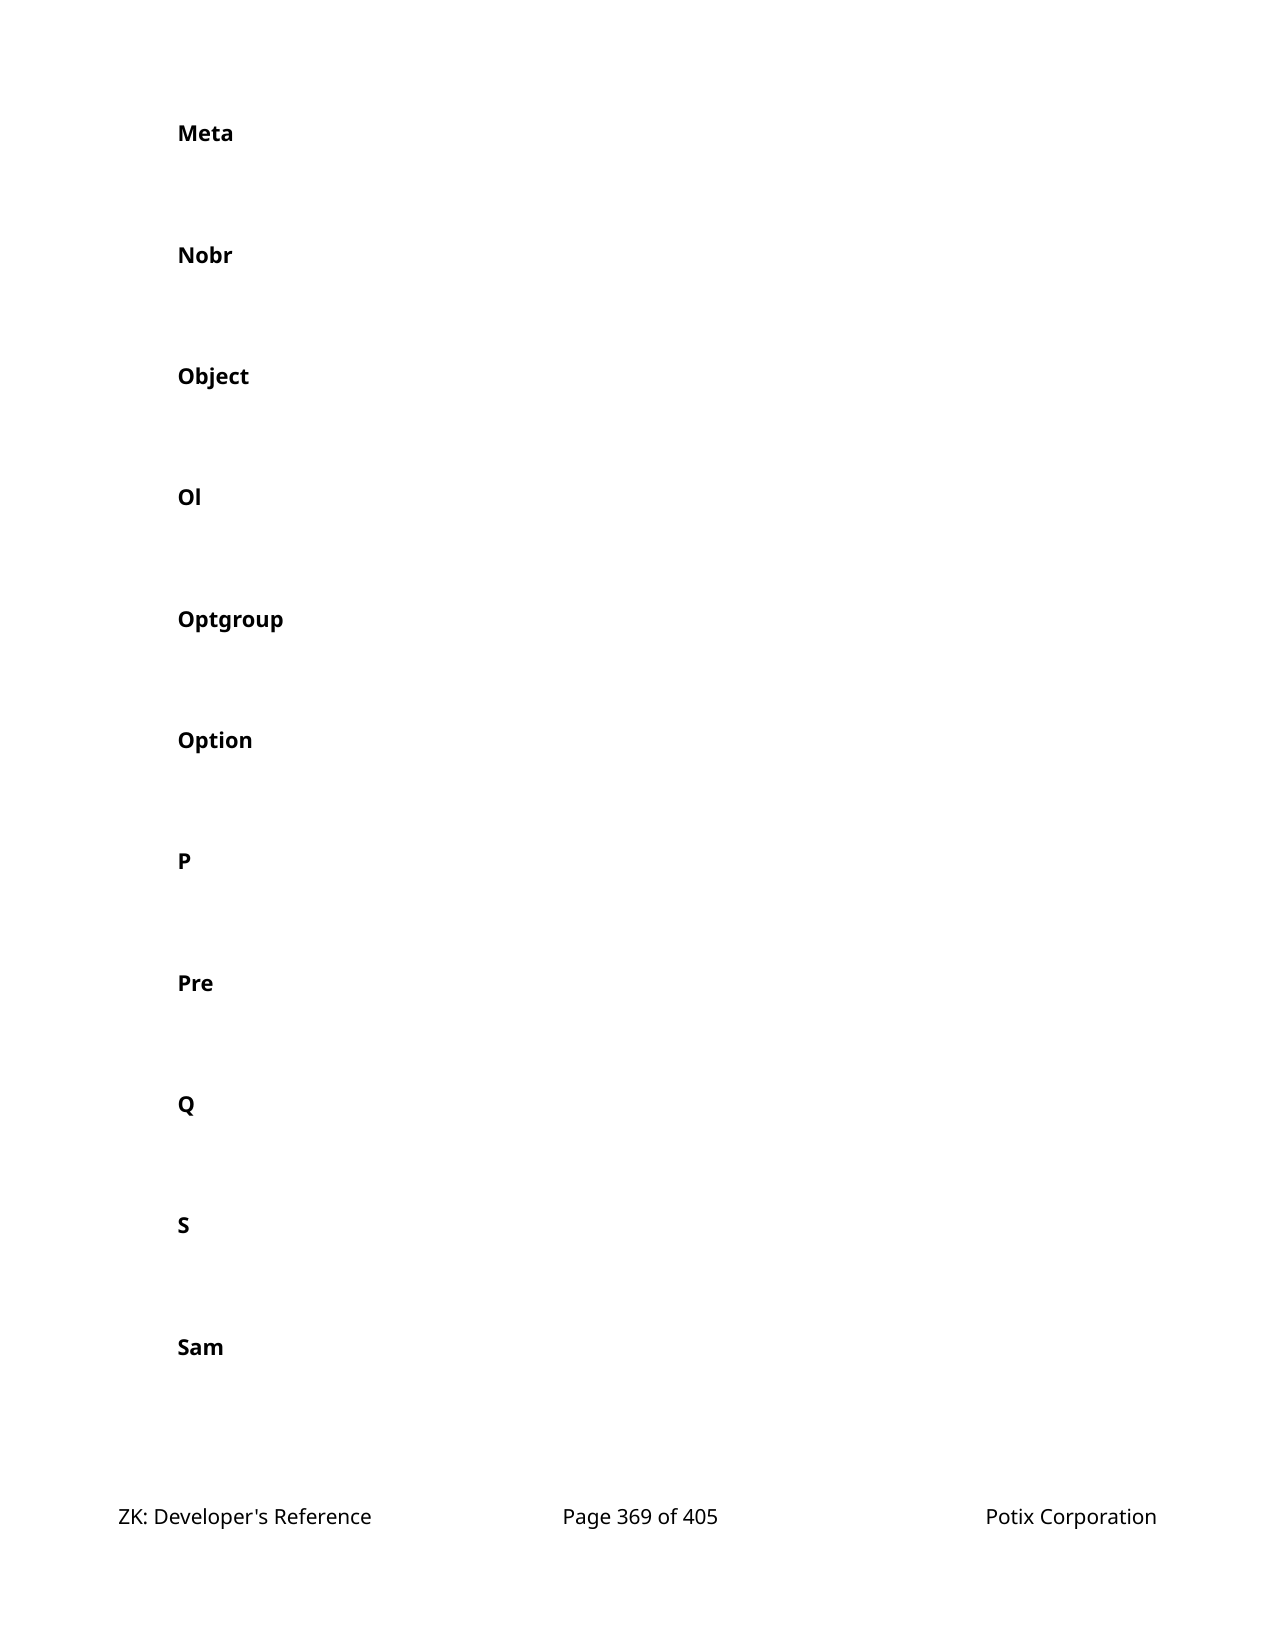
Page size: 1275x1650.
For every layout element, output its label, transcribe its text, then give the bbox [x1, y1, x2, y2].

subtitle Object [177, 361, 1157, 391]
subtitle S [177, 1210, 1157, 1240]
subtitle Q [177, 1089, 1157, 1119]
subtitle P [177, 846, 1157, 876]
subtitle Option [177, 725, 1157, 755]
subtitle Meta [177, 118, 1157, 148]
subtitle Ol [177, 482, 1157, 512]
subtitle Nobr [177, 239, 1157, 269]
subtitle Optgroup [177, 603, 1157, 633]
subtitle Pre [177, 968, 1157, 998]
subtitle Sam [177, 1332, 1157, 1362]
